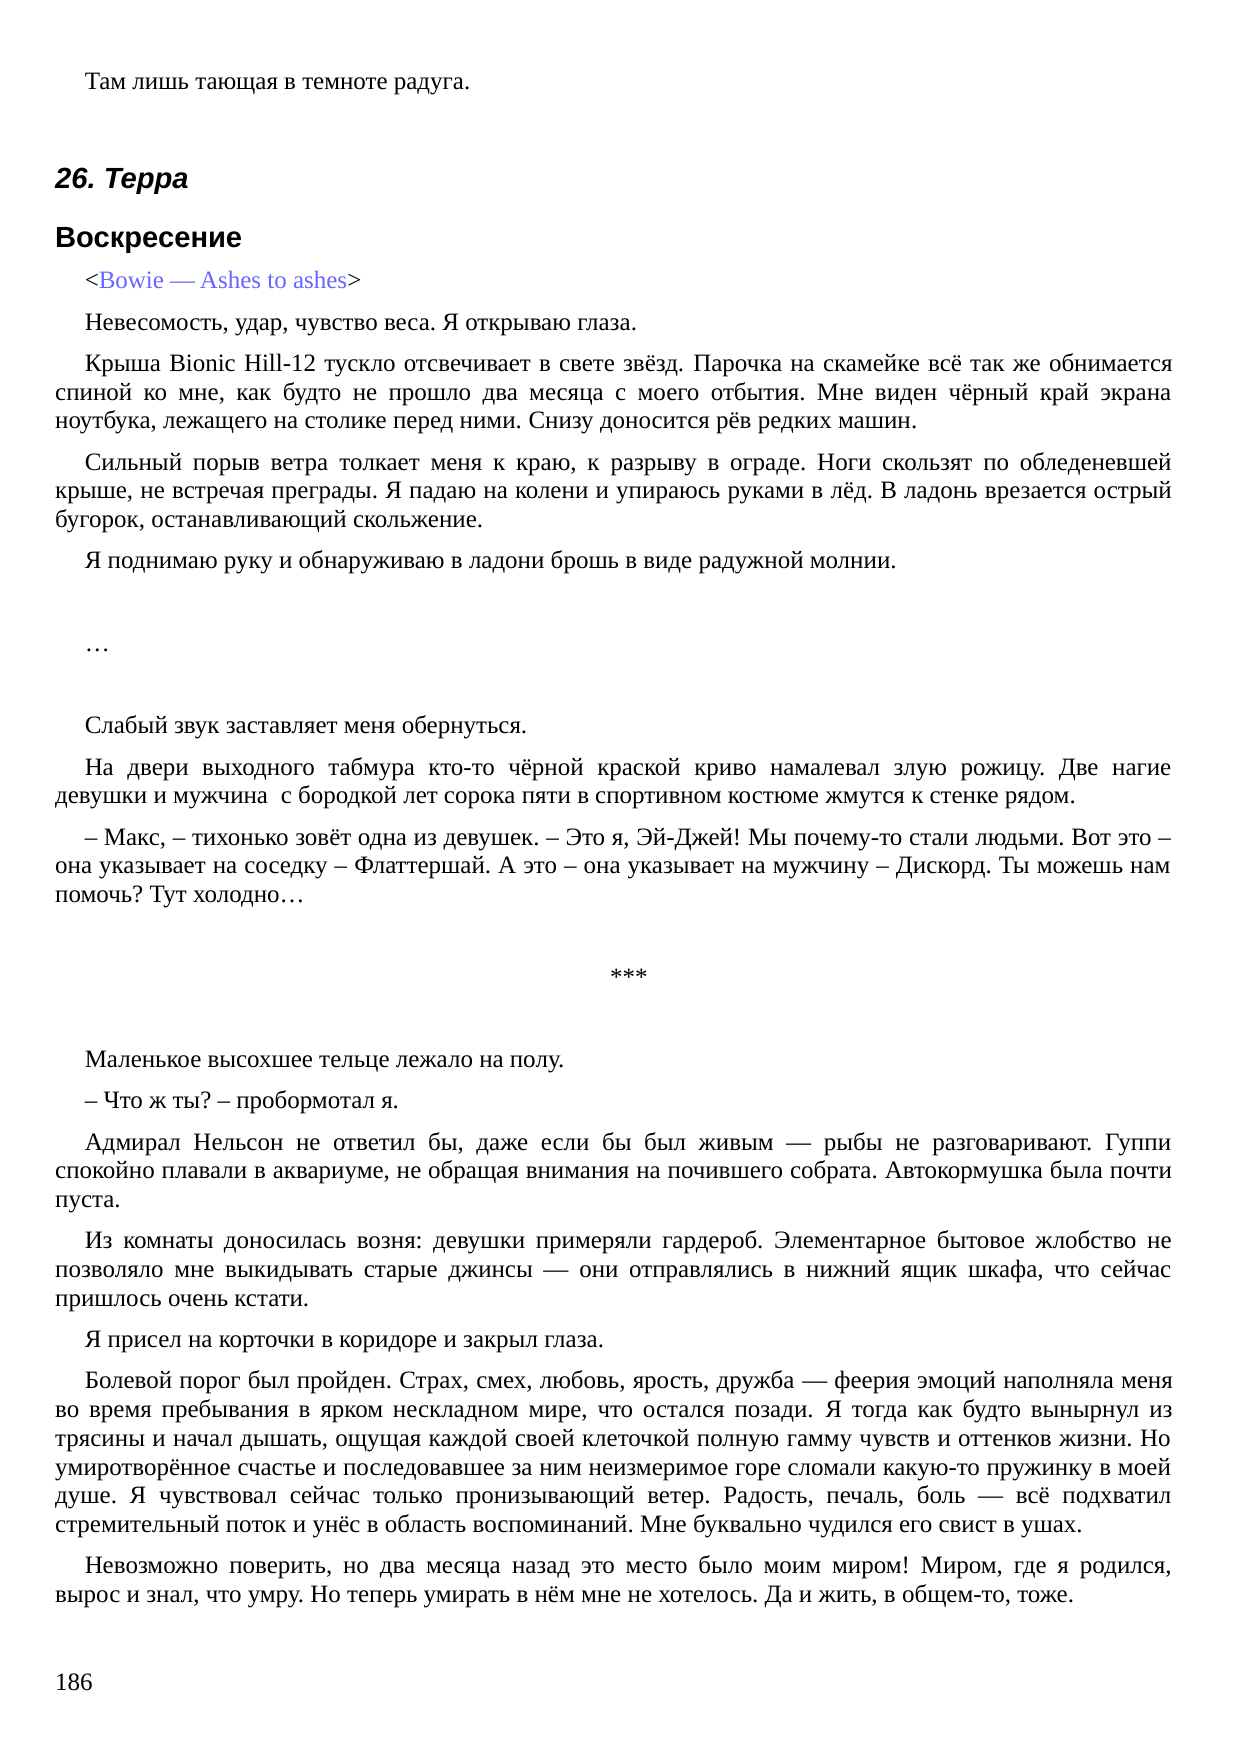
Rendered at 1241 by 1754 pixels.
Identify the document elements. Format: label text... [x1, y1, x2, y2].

text Болевой порог был пройден. Страх, смех, любовь, ярость, дружба — феерия эмоций наполняла меня во время пребывания в ярком нескладном мире, что остался позади. Я тогда как будто вынырнул из трясины и начал дышать, ощущая каждой своей клеточкой полную гамму чувств и оттенков жизни. Но умиротворённое счастье и последовавшее за ним неизмеримое горе сломали какую-то пружинку в моей душе. Я чувствовал сейчас только пронизывающий ветер. Радость, печаль, боль — всё подхватил стремительный поток и унёс в область воспоминаний. Мне буквально чудился его свист в ушах. [55, 1366, 1173, 1538]
text На двери выходного табмура кто-то чёрной краской криво намалевал злую рожицу. Две нагие девушки и мужчина с бородкой лет сорока пяти в спортивном костюме жмутся к стенке рядом. [55, 752, 1173, 809]
text Адмирал Нельсон не ответил бы, даже если бы был живым — рыбы не разговаривают. Гуппи спокойно плавали в аквариуме, не обращая внимания на почившего собрата. Автокормушка была почти пуста. [55, 1127, 1173, 1213]
text Невесомость, удар, чувство веса. Я открываю глаза. [55, 307, 1173, 336]
subtitle Воскресение [55, 219, 1173, 253]
text Невозможно поверить, но два месяца назад это место было моим миром! Миром, где я родился, вырос и знал, что умру. Но теперь умирать в нём мне не хотелось. Да и жить, в общем-то, тоже. [55, 1551, 1173, 1608]
text Слабый звук заставляет меня обернуться. [55, 711, 1173, 739]
text Сильный порыв ветра толкает меня к краю, к разрыву в ограде. Ноги скользят по обледеневшей крыше, не встречая преграды. Я падаю на колени и упираюсь руками в лёд. В ладонь врезается острый бугорок, останавливающий скольжение. [55, 447, 1173, 533]
text Крыша Bionic Hill-12 тускло отсвечивает в свете звёзд. Парочка на скамейке всё так же обнимается спиной ко мне, как будто не прошло два месяца с моего отбытия. Мне виден чёрный край экрана ноутбука, лежащего на столике перед ними. Снизу доносится рёв редких машин. [55, 348, 1173, 434]
text Из комнаты доносилась возня: девушки примеряли гардероб. Элементарное бытовое жлобство не позволяло мне выкидывать старые джинсы — они отправлялись в нижний ящик шкафа, что сейчас пришлось очень кстати. [55, 1226, 1173, 1312]
text *** [55, 962, 1173, 991]
text Я поднимаю руку и обнаруживаю в ладони брошь в виде радужной молнии. [55, 546, 1173, 574]
text Маленькое высохшее тельце лежало на полу. [55, 1044, 1173, 1073]
text Я присел на корточки в коридоре и закрыл глаза. [55, 1324, 1173, 1353]
text Там лишь тающая в темноте радуга. [55, 66, 1173, 95]
text <Bowie — Ashes to ashes> [55, 266, 1173, 294]
text … [55, 628, 1173, 657]
subtitle 26. Терра [55, 161, 1173, 194]
text – Что ж ты? – пробормотал я. [55, 1086, 1173, 1114]
text – Макс, – тихонько зовёт одна из девушек. – Это я, Эй-Джей! Мы почему-то стали людьми. Вот это – она указывает на соседку – Флаттершай. А это – она указывает на мужчину – Дискорд. Ты можешь нам помочь? Тут холодно… [55, 822, 1173, 908]
